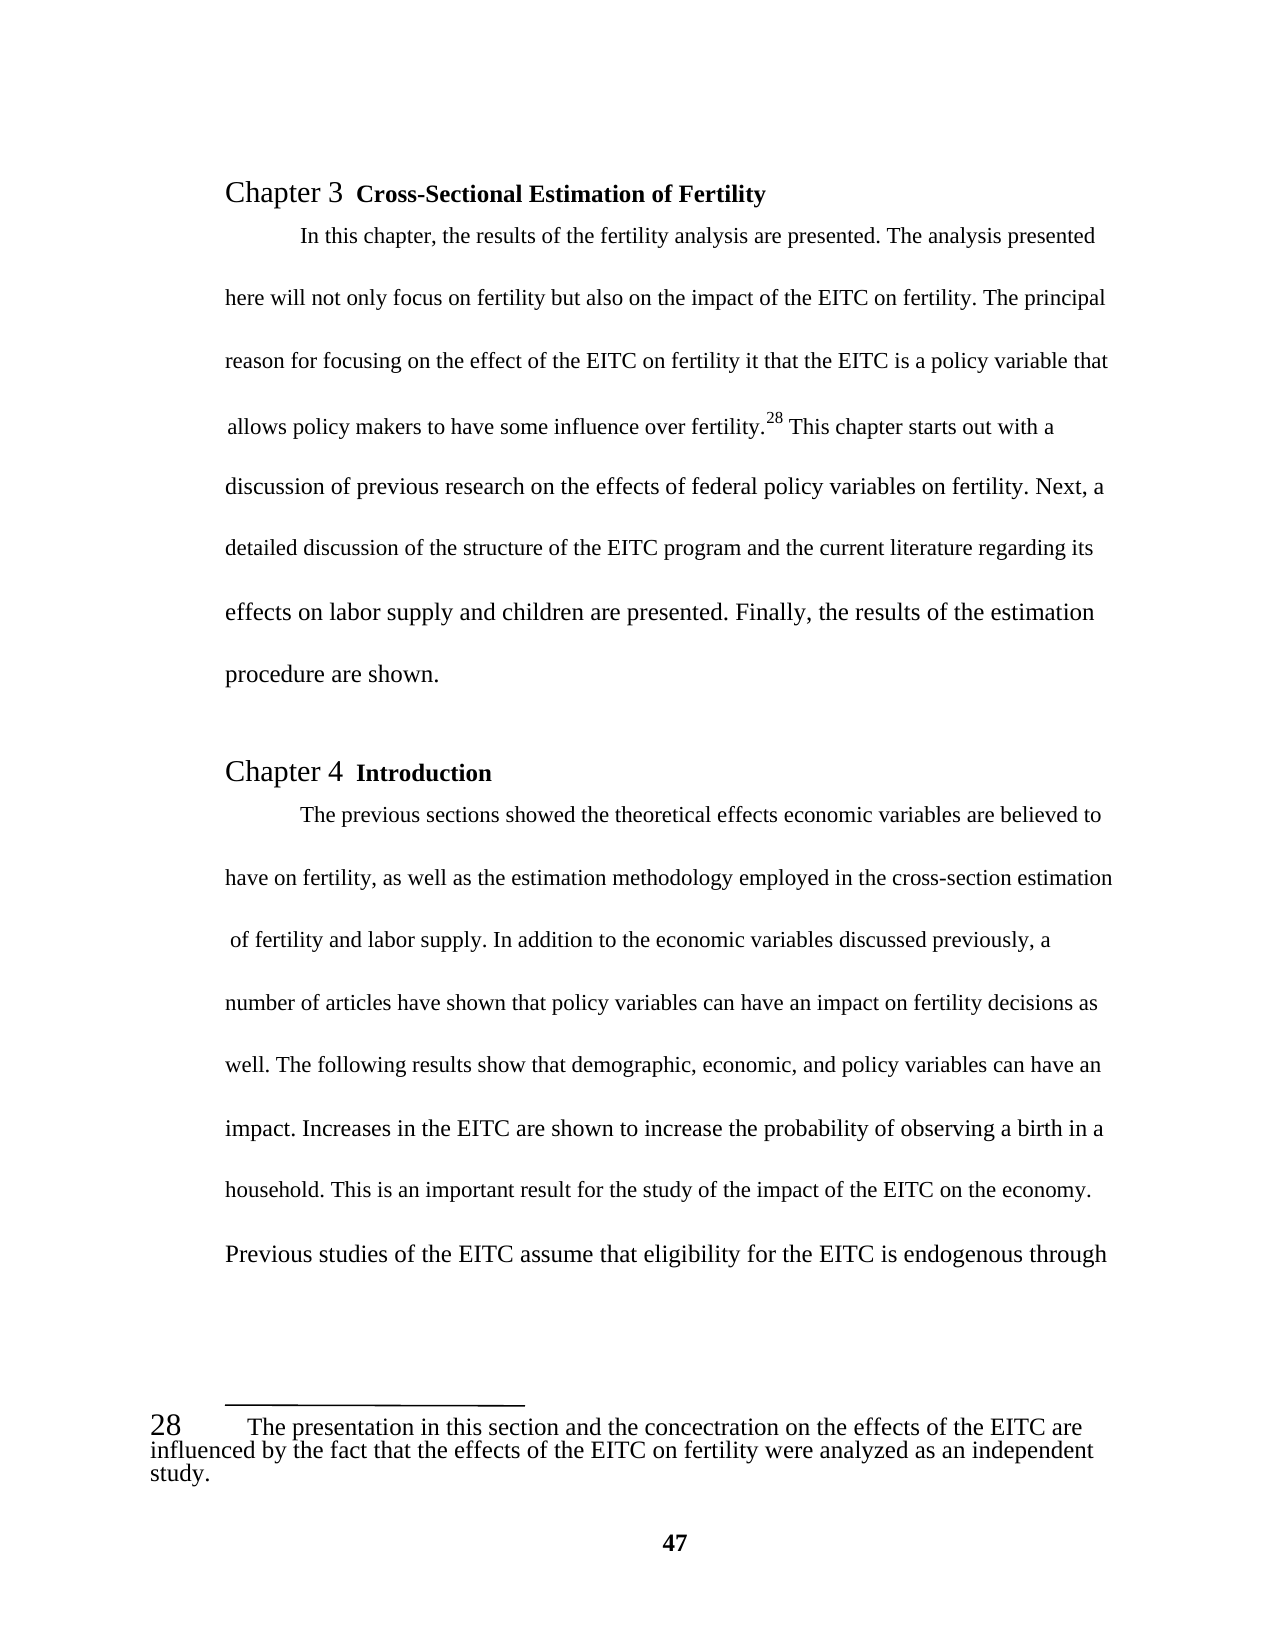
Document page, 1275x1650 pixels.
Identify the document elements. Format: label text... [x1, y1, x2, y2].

text discussion of previous research on the effects of federal policy variables on fertility. Next, a [225, 472, 1125, 499]
text Previous studies of the EITC assume that eligibility for the EITC is endogenous through [225, 1239, 1125, 1268]
text In this chapter, the results of the fertility analysis are presented. The analysis presented [300, 222, 1125, 248]
text of fertility and labor supply. In addition to the economic variables discussed previously, a [150, 926, 1131, 953]
text reason for focusing on the effect of the EITC on fertility it that the EITC is a policy variable that [225, 347, 1125, 373]
text The previous sections showed the theoretical effects economic variables are believed to [300, 801, 1125, 828]
text procedure are shown. [225, 659, 1125, 688]
list The presentation in this section and the concectration on the effects of the EITC are influenced by the fact that the effects of the EITC on fertility were analyzed as an independent study. [150, 1412, 1125, 1487]
text detailed discussion of the structure of the EITC program and the current literature regarding its [225, 534, 1125, 561]
text impact. Increases in the EITC are shown to increase the probability of observing a birth in a [225, 1114, 1125, 1142]
text have on fertility, as well as the estimation methodology employed in the cross-section estimation [225, 864, 1125, 890]
text household. This is an important result for the study of the impact of the EITC on the economy. [225, 1177, 1125, 1203]
text 47 [662, 1528, 1125, 1557]
text Chapter 3 Cross-Sectional Estimation of Fertility [225, 174, 1125, 208]
text well. The following results show that demographic, economic, and policy variables can have an [225, 1051, 1125, 1078]
text here will not only focus on fertility but also on the impact of the EITC on fertility. The principal [225, 284, 1125, 311]
text effects on labor supply and children are presented. Finally, the results of the estimation [225, 597, 1125, 626]
text Chapter 4 Introduction [225, 753, 1125, 788]
text number of articles have shown that policy variables can have an impact on fertility decisions as [225, 989, 1125, 1015]
text allows policy makers to have some influence over fertility.28 This chapter starts out with a [150, 407, 1131, 441]
